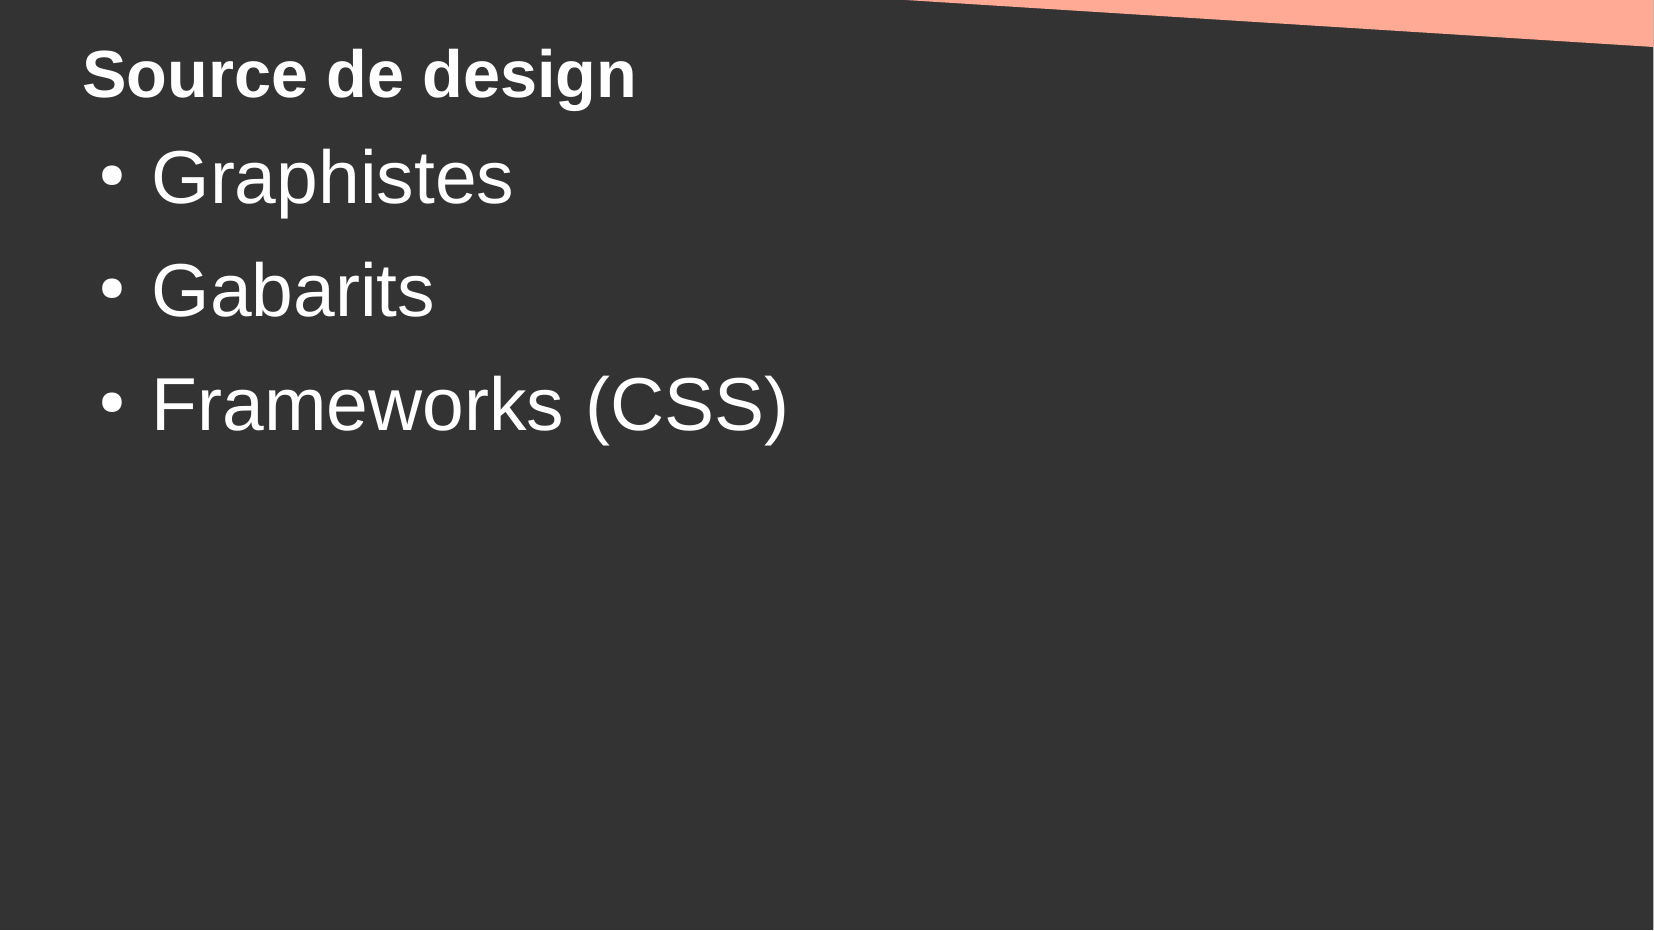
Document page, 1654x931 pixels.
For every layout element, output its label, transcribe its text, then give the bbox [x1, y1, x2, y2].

list Graphistes Gabarits Frameworks (CSS) [80, 135, 1620, 827]
text_box [905, 0, 1654, 48]
title Source de design [82, 37, 1571, 114]
